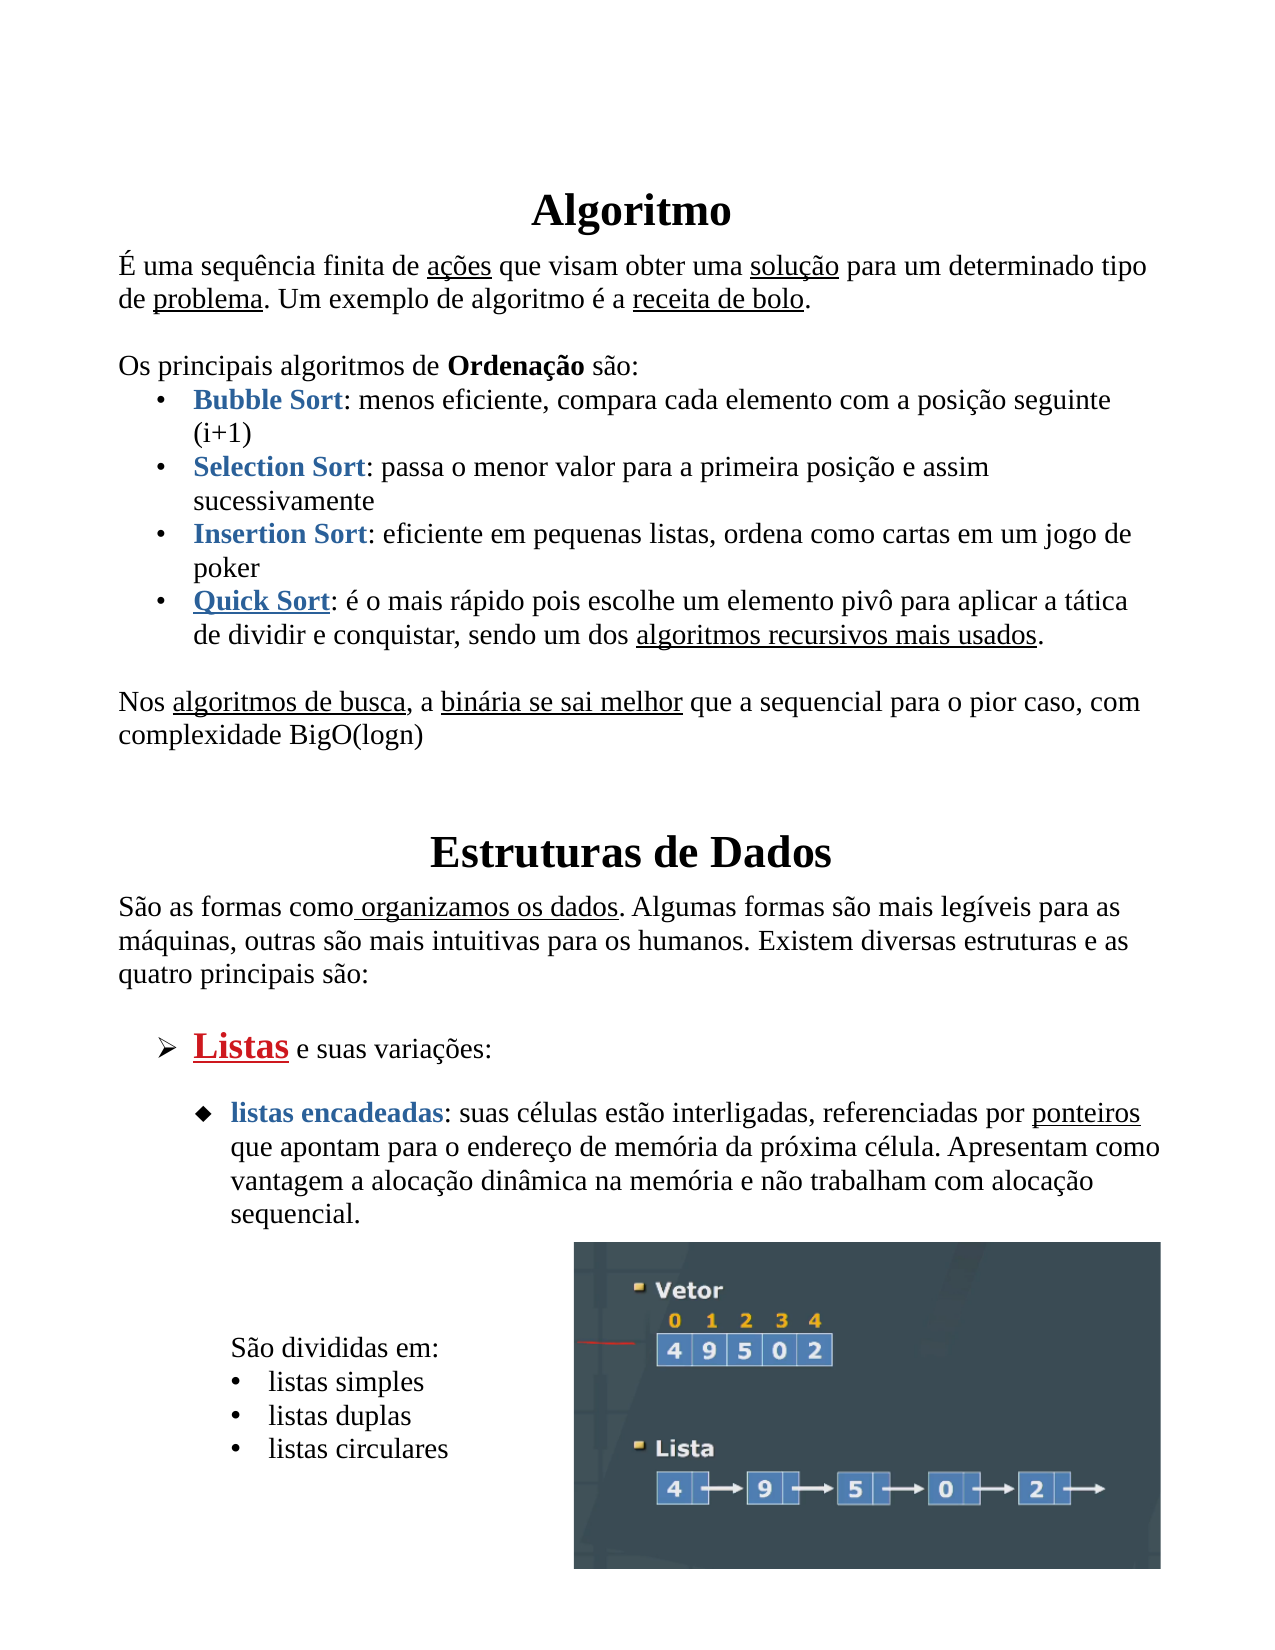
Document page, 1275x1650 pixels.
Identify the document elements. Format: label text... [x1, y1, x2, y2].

list listas circulares [231, 1431, 573, 1498]
list listas encadeadas: suas células estão interligadas, referenciadas por ponteiros que apontam para o endereço de memória da próxima célula. Apresentam como vantagem a alocação dinâmica na memória e não trabalham com alocação sequencial. São divididas em: [195, 1096, 1181, 1364]
list Bubble Sort: menos eficiente, compara cada elemento com a posição seguinte (i+1) [156, 382, 1157, 449]
list Selection Sort: passa o menor valor para a primeira posição e assim sucessivamente [156, 449, 1157, 516]
subtitle Algoritmo [118, 183, 1157, 235]
text Os principais algoritmos de Ordenação são: [118, 348, 1157, 382]
picture [573, 1242, 1161, 1569]
text É uma sequência finita de ações que visam obter uma solução para um determinado tipo de problema. Um exemplo de algoritmo é a receita de bolo. [118, 248, 1157, 315]
list listas duplas [231, 1398, 573, 1431]
list Insertion Sort: eficiente em pequenas listas, ordena como cartas em um jogo de poker [156, 516, 1157, 583]
text Nos algoritmos de busca, a binária se sai melhor que a sequencial para o pior caso, com complexidade BigO(logn) [118, 684, 1157, 751]
list Listas e suas variações: [156, 1024, 1157, 1096]
subtitle Estruturas de Dados [118, 824, 1157, 877]
text São as formas como organizamos os dados. Algumas formas são mais legíveis para as máquinas, outras são mais intuitivas para os humanos. Existem diversas estruturas e as quatro principais são: [118, 889, 1157, 1024]
list listas simples [231, 1364, 573, 1398]
list Quick Sort: é o mais rápido pois escolhe um elemento pivô para aplicar a tática de dividir e conquistar, sendo um dos algoritmos recursivos mais usados. [156, 583, 1157, 650]
